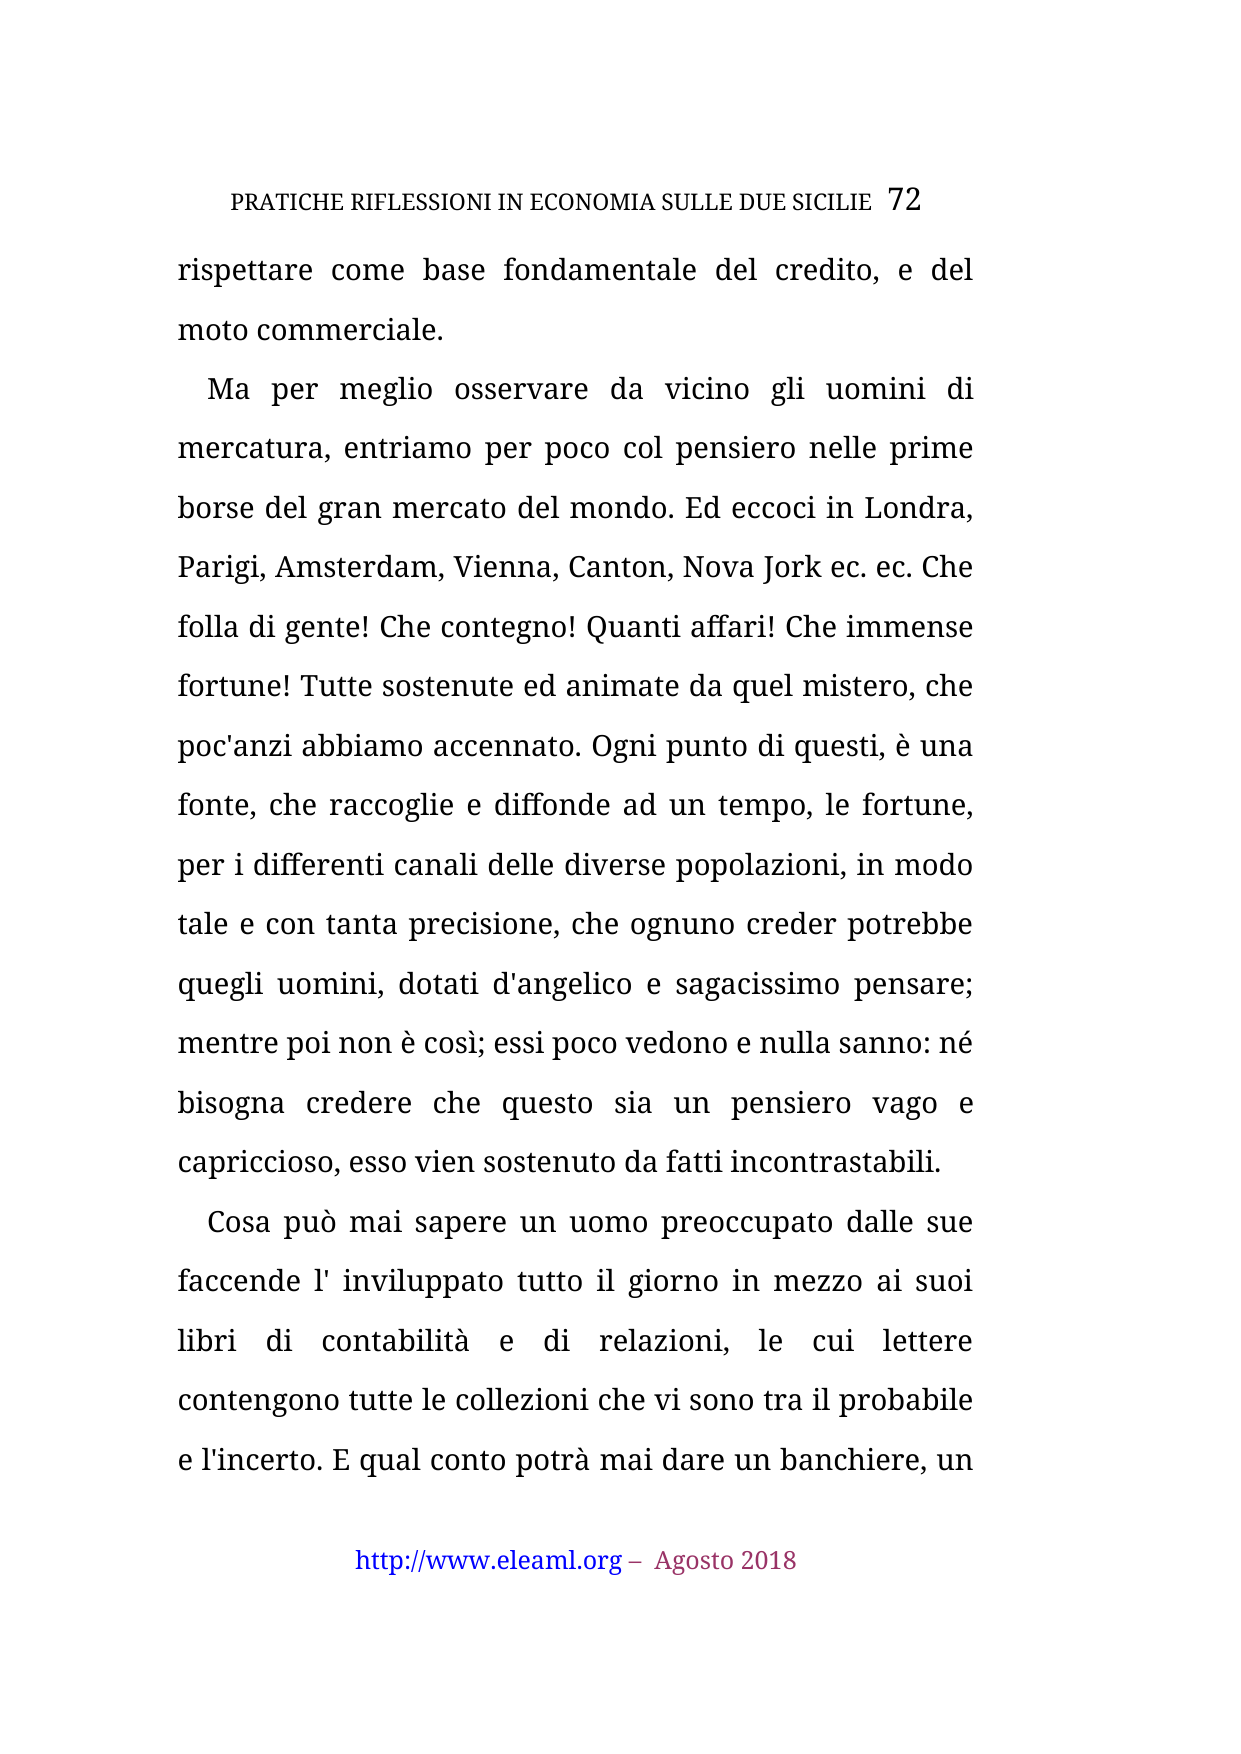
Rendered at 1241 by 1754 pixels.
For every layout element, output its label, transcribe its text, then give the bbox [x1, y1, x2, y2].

text rispettare come base fondamentale del credito, e del moto commerciale. [177, 249, 974, 348]
text Cosa può mai sapere un uomo preoccupato dalle sue faccende l' inviluppato tutto il giorno in mezzo ai suoi libri di contabilità e di relazioni, le cui lettere contengono tutte le collezioni che vi sono tra il probabile e l'incerto. E qual conto potrà mai dare un banchiere, un [177, 1201, 974, 1478]
text Ma per meglio osservare da vicino gli uomini di mercatura, entriamo per poco col pensiero nelle prime borse del gran mercato del mondo. Ed eccoci in Londra, Parigi, Amsterdam, Vienna, Canton, Nova Jork ec. ec. Che folla di gente! Che contegno! Quanti affari! Che immense fortune! Tutte sostenute ed animate da quel mistero, che poc'anzi abbiamo accennato. Ogni punto di questi, è una fonte, che raccoglie e diffonde ad un tempo, le fortune, per i differenti canali delle diverse popolazioni, in modo tale e con tanta precisione, che ognuno creder potrebbe quegli uomini, dotati d'angelico e sagacissimo pensare; mentre poi non è così; essi poco vedono e nulla sanno: né bisogna credere che questo sia un pensiero vago e capriccioso, esso vien sostenuto da fatti incontrastabili. [177, 368, 974, 1181]
